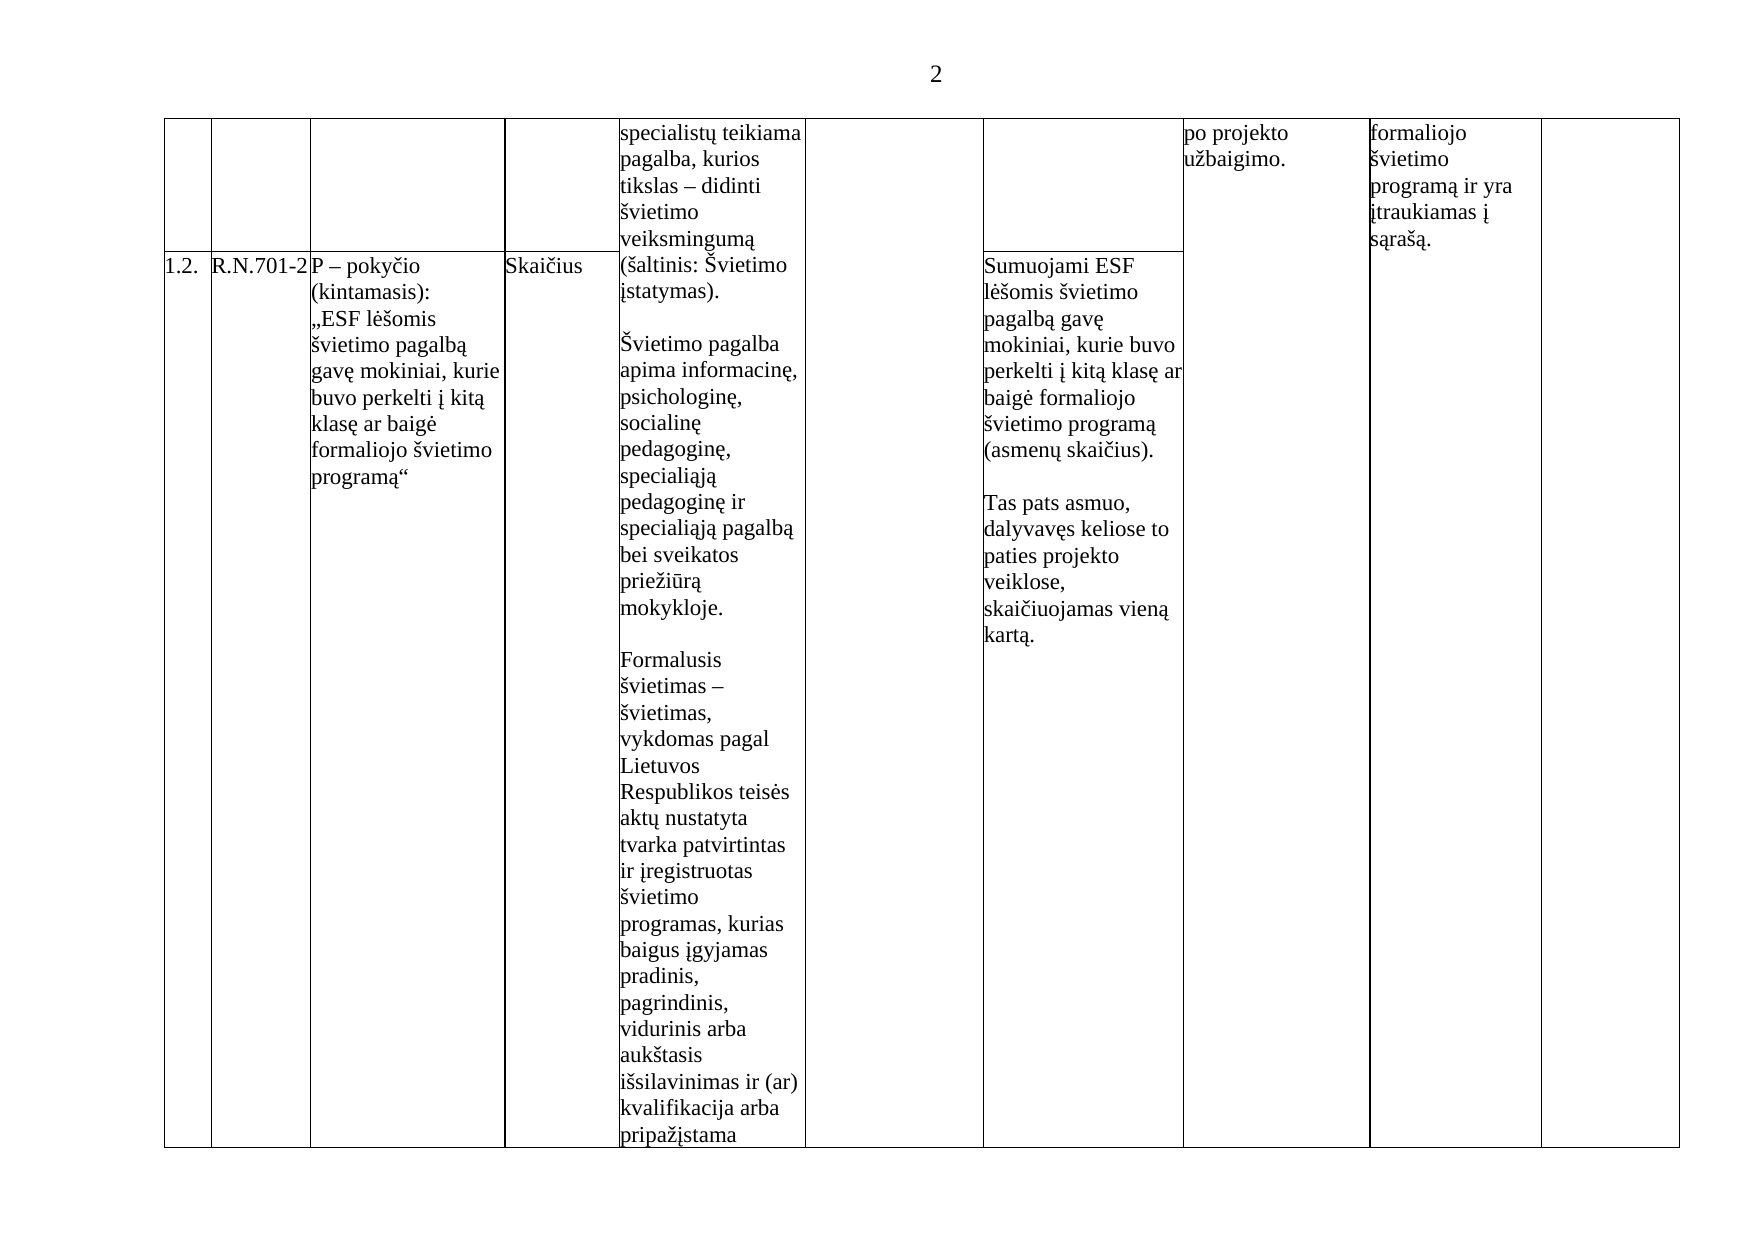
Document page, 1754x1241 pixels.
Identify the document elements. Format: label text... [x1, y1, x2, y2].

table_cell [984, 119, 1183, 251]
table_cell specialistų teikiama pagalba, kurios tikslas – didinti švietimo veiksmingumą (šaltinis: Švietimo įstatymas). Švietimo pagalba apima informacinę, psichologinę, socialinę pedagoginę, specialiąją pedagoginę ir specialiąją pagalbą bei sveikatos priežiūrą mokykloje. Formalusis švietimas – švietimas, vykdomas pagal Lietuvos Respublikos teisės aktų nustatyta tvarka patvirtintas ir įregistruotas švietimo programas, kurias baigus įgyjamas pradinis, pagrindinis, vidurinis arba aukštasis išsilavinimas ir (ar) kvalifikacija arba pripažįstama [620, 119, 805, 1147]
table_cell R.N.701-2 [212, 252, 310, 1147]
table_cell 1.2. [165, 252, 211, 1147]
table_cell [1542, 119, 1679, 1147]
table_cell formaliojo švietimo programą ir yra įtraukiamas į sąrašą. [1371, 119, 1541, 1147]
table_cell [212, 119, 310, 251]
table_cell [311, 119, 504, 251]
table_cell P – pokyčio (kintamasis): „ESF lėšomis švietimo pagalbą gavę mokiniai, kurie buvo perkelti į kitą klasę ar baigė formaliojo švietimo programą“ [311, 252, 504, 1147]
table_cell [165, 119, 211, 251]
table_cell po projekto užbaigimo. [1184, 119, 1369, 1147]
table_cell [506, 119, 619, 251]
table_cell Sumuojami ESF lėšomis švietimo pagalbą gavę mokiniai, kurie buvo perkelti į kitą klasę ar baigė formaliojo švietimo programą (asmenų skaičius). Tas pats asmuo, dalyvavęs keliose to paties projekto veiklose, skaičiuojamas vieną kartą. [984, 252, 1183, 1147]
table_cell [806, 119, 983, 1147]
table_cell Skaičius [506, 252, 619, 1147]
